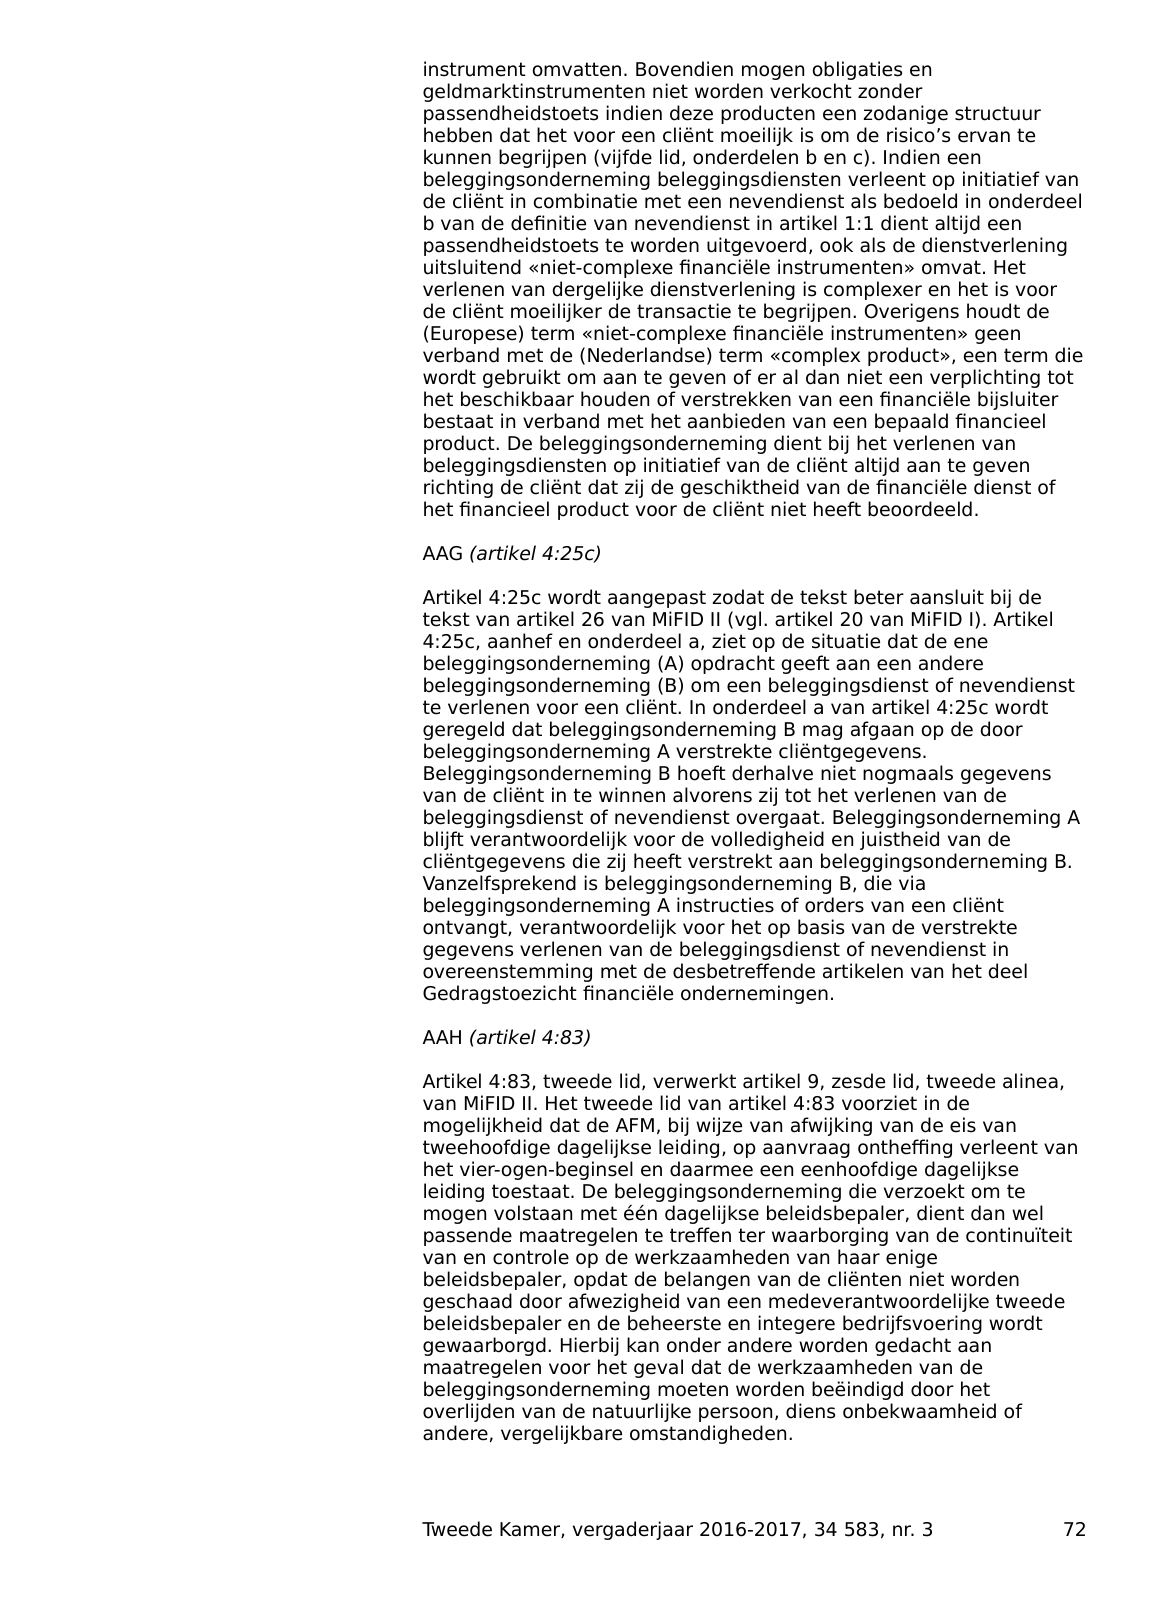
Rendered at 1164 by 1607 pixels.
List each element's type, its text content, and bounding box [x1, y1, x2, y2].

subtitle AAH (artikel 4:83) [422, 1027, 1087, 1049]
text Artikel 4:25c wordt aangepast zodat de tekst beter aansluit bij de tekst van artikel 26 van MiFID II (vgl. artikel 20 van MiFID I). Artikel 4:25c, aanhef en onderdeel a, ziet op de situatie dat de ene beleggingsonderneming (A) opdracht geeft aan een andere beleggingsonderneming (B) om een beleggingsdienst of nevendienst te verlenen voor een cliënt. In onderdeel a van artikel 4:25c wordt geregeld dat beleggingsonderneming B mag afgaan op de door beleggingsonderneming A verstrekte cliëntgegevens. Beleggingsonderneming B hoeft derhalve niet nogmaals gegevens van de cliënt in te winnen alvorens zij tot het verlenen van de beleggingsdienst of nevendienst overgaat. Beleggingsonderneming A blijft verantwoordelijk voor de volledigheid en juistheid van de cliëntgegevens die zij heeft verstrekt aan beleggingsonderneming B. Vanzelfsprekend is beleggingsonderneming B, die via beleggingsonderneming A instructies of orders van een cliënt ontvangt, verantwoordelijk voor het op basis van de verstrekte gegevens verlenen van de beleggingsdienst of nevendienst in overeenstemming met de desbetreffende artikelen van het deel Gedragstoezicht financiële ondernemingen. [422, 587, 1087, 1004]
text instrument omvatten. Bovendien mogen obligaties en geldmarktinstrumenten niet worden verkocht zonder passendheidstoets indien deze producten een zodanige structuur hebben dat het voor een cliënt moeilijk is om de risico’s ervan te kunnen begrijpen (vijfde lid, onderdelen b en c). Indien een beleggingsonderneming beleggingsdiensten verleent op initiatief van de cliënt in combinatie met een nevendienst als bedoeld in onderdeel b van de definitie van nevendienst in artikel 1:1 dient altijd een passendheidstoets te worden uitgevoerd, ook als de dienstverlening uitsluitend «niet-complexe financiële instrumenten» omvat. Het verlenen van dergelijke dienstverlening is complexer en het is voor de cliënt moeilijker de transactie te begrijpen. Overigens houdt de (Europese) term «niet-complexe financiële instrumenten» geen verband met de (Nederlandse) term «complex product», een term die wordt gebruikt om aan te geven of er al dan niet een verplichting tot het beschikbaar houden of verstrekken van een financiële bijsluiter bestaat in verband met het aanbieden van een bepaald financieel product. De beleggingsonderneming dient bij het verlenen van beleggingsdiensten op initiatief van de cliënt altijd aan te geven richting de cliënt dat zij de geschiktheid van de financiële dienst of het financieel product voor de cliënt niet heeft beoordeeld. [422, 59, 1087, 521]
subtitle AAG (artikel 4:25c) [422, 543, 1087, 565]
text Artikel 4:83, tweede lid, verwerkt artikel 9, zesde lid, tweede alinea, van MiFID II. Het tweede lid van artikel 4:83 voorziet in de mogelijkheid dat de AFM, bij wijze van afwijking van de eis van tweehoofdige dagelijkse leiding, op aanvraag ontheffing verleent van het vier-ogen-beginsel en daarmee een eenhoofdige dagelijkse leiding toestaat. De beleggingsonderneming die verzoekt om te mogen volstaan met één dagelijkse beleidsbepaler, dient dan wel passende maatregelen te treffen ter waarborging van de continuïteit van en controle op de werkzaamheden van haar enige beleidsbepaler, opdat de belangen van de cliënten niet worden geschaad door afwezigheid van een medeverantwoordelijke tweede beleidsbepaler en de beheerste en integere bedrijfsvoering wordt gewaarborgd. Hierbij kan onder andere worden gedacht aan maatregelen voor het geval dat de werkzaamheden van de beleggingsonderneming moeten worden beëindigd door het overlijden van de natuurlijke persoon, diens onbekwaamheid of andere, vergelijkbare omstandigheden. [422, 1071, 1087, 1444]
